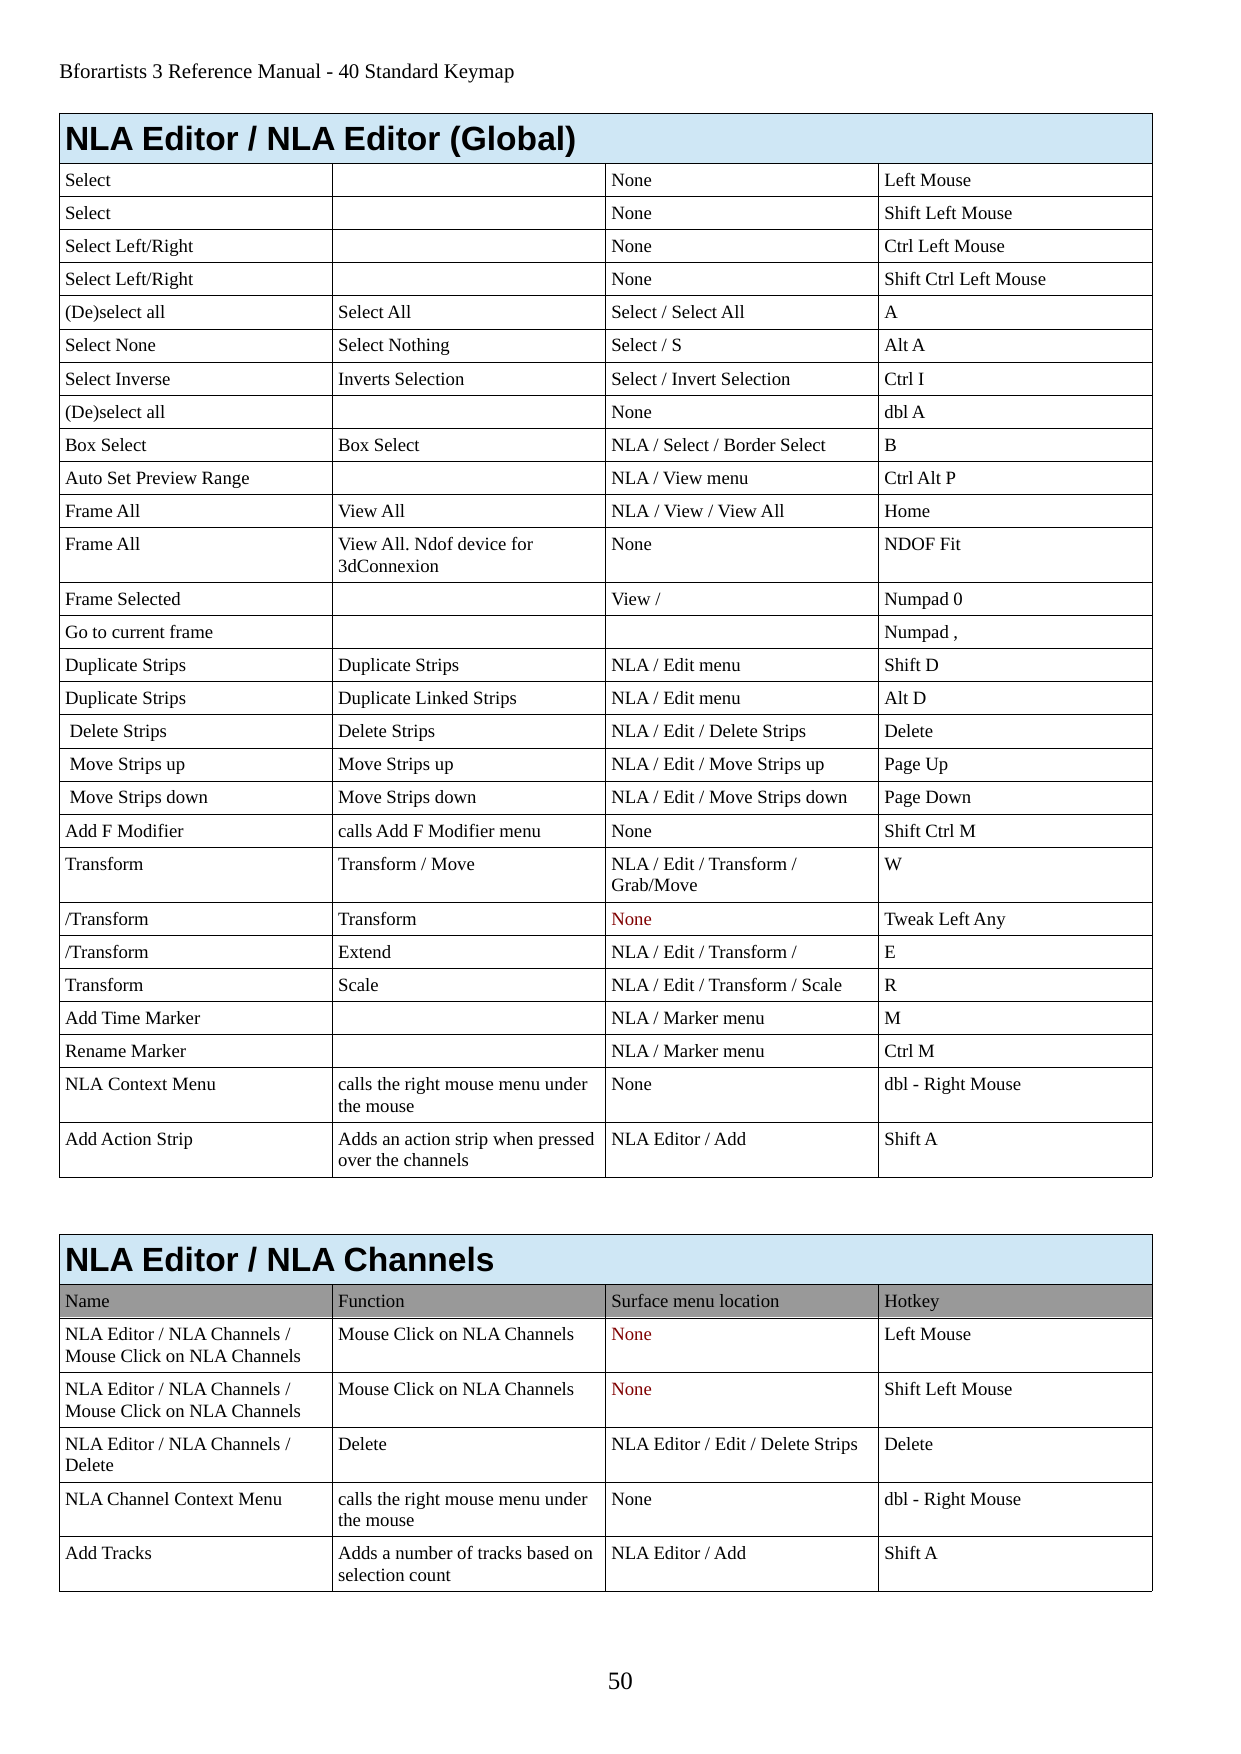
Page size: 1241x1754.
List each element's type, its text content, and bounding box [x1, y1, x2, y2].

table_cell Move Strips down [60, 782, 332, 814]
table_cell Go to current frame [60, 616, 332, 648]
table_cell NLA / Edit menu [606, 649, 878, 681]
table_cell Inverts Selection [333, 363, 605, 395]
table_cell Select Left/Right [60, 230, 332, 262]
table_cell Alt D [879, 682, 1152, 714]
table_cell None [606, 1319, 878, 1372]
table_cell Move Strips up [60, 749, 332, 781]
table_cell Shift Ctrl Left Mouse [879, 263, 1152, 295]
table_cell Shift A [879, 1537, 1152, 1591]
table_cell NLA / View menu [606, 462, 878, 494]
table_cell dbl A [879, 396, 1152, 428]
table_cell [333, 164, 605, 196]
table_cell Duplicate Strips [333, 649, 605, 681]
table_cell Adds an action strip when pressed over the channels [333, 1123, 605, 1177]
table_cell NLA / Edit / Move Strips down [606, 782, 878, 814]
table_header NLA Editor / NLA Editor (Global) [60, 114, 1152, 163]
table_cell Select Inverse [60, 363, 332, 395]
table_cell Duplicate Strips [60, 682, 332, 714]
table_cell Select / Invert Selection [606, 363, 878, 395]
table_cell Ctrl Left Mouse [879, 230, 1152, 262]
table_cell Left Mouse [879, 1319, 1152, 1372]
table_cell Ctrl Alt P [879, 462, 1152, 494]
table_cell Page Down [879, 782, 1152, 814]
table_cell A [879, 296, 1152, 328]
table_cell Move Strips up [333, 749, 605, 781]
table_cell Surface menu location [606, 1285, 878, 1317]
table_cell Select / S [606, 330, 878, 362]
table_cell Select [60, 197, 332, 229]
table_cell calls Add F Modifier menu [333, 815, 605, 847]
table_cell [333, 230, 605, 262]
table_cell Add F Modifier [60, 815, 332, 847]
table_cell [333, 197, 605, 229]
table_cell Transform / Move [333, 848, 605, 902]
table_cell NLA Editor / Edit / Delete Strips [606, 1428, 878, 1482]
table_cell NLA Editor / Add [606, 1537, 878, 1591]
table_cell Delete Strips [60, 715, 332, 747]
table_cell Numpad , [879, 616, 1152, 648]
table_cell View All. Ndof device for 3dConnexion [333, 528, 605, 582]
table_cell Ctrl M [879, 1035, 1152, 1067]
table_cell None [606, 1373, 878, 1427]
table_cell Delete [879, 715, 1152, 747]
table_cell NLA / Select / Border Select [606, 429, 878, 461]
table_cell W [879, 848, 1152, 902]
table_cell Select All [333, 296, 605, 328]
table_cell None [606, 1068, 878, 1122]
table_cell Delete [879, 1428, 1152, 1482]
table_cell [333, 263, 605, 295]
table_cell NLA / Edit / Transform / Scale [606, 969, 878, 1001]
table_cell None [606, 396, 878, 428]
table_cell Page Up [879, 749, 1152, 781]
table_cell NLA / Edit / Move Strips up [606, 749, 878, 781]
table_cell B [879, 429, 1152, 461]
table_cell Shift D [879, 649, 1152, 681]
table_cell None [606, 528, 878, 582]
table_cell Box Select [60, 429, 332, 461]
table_cell NLA Editor / NLA Channels / Mouse Click on NLA Channels [60, 1319, 332, 1372]
table_cell [333, 1002, 605, 1034]
table_cell Select Nothing [333, 330, 605, 362]
table_cell Shift Left Mouse [879, 197, 1152, 229]
table_cell Shift A [879, 1123, 1152, 1177]
table_cell Adds a number of tracks based on selection count [333, 1537, 605, 1591]
table_cell Function [333, 1285, 605, 1317]
table_cell NLA Editor / Add [606, 1123, 878, 1177]
table_cell NLA / Marker menu [606, 1035, 878, 1067]
table_cell Mouse Click on NLA Channels [333, 1319, 605, 1372]
table_header NLA Editor / NLA Channels [60, 1235, 1152, 1284]
table_cell Box Select [333, 429, 605, 461]
table_cell Tweak Left Any [879, 903, 1152, 935]
table_cell None [606, 197, 878, 229]
table_cell [333, 396, 605, 428]
table_cell Move Strips down [333, 782, 605, 814]
table_cell None [606, 1483, 878, 1536]
table_cell NDOF Fit [879, 528, 1152, 582]
table_cell None [606, 263, 878, 295]
table_cell Add Time Marker [60, 1002, 332, 1034]
table_cell (De)select all [60, 296, 332, 328]
table_cell Name [60, 1285, 332, 1317]
table_cell Extend [333, 936, 605, 968]
table_cell /Transform [60, 936, 332, 968]
table_cell Select / Select All [606, 296, 878, 328]
table_cell None [606, 903, 878, 935]
table_cell Select [60, 164, 332, 196]
table_cell [333, 462, 605, 494]
table_cell Shift Left Mouse [879, 1373, 1152, 1427]
table_cell Mouse Click on NLA Channels [333, 1373, 605, 1427]
table_cell M [879, 1002, 1152, 1034]
table_cell NLA Editor / NLA Channels / Mouse Click on NLA Channels [60, 1373, 332, 1427]
table_cell Add Action Strip [60, 1123, 332, 1177]
table_cell Delete [333, 1428, 605, 1482]
table_cell Left Mouse [879, 164, 1152, 196]
table_cell Transform [333, 903, 605, 935]
table_cell Frame All [60, 528, 332, 582]
table_cell NLA / View / View All [606, 495, 878, 527]
table_cell Hotkey [879, 1285, 1152, 1317]
table_cell Frame All [60, 495, 332, 527]
table_cell View All [333, 495, 605, 527]
table_cell NLA / Edit / Delete Strips [606, 715, 878, 747]
table_cell NLA Context Menu [60, 1068, 332, 1122]
table_cell NLA Channel Context Menu [60, 1483, 332, 1536]
table_cell E [879, 936, 1152, 968]
table_cell Select Left/Right [60, 263, 332, 295]
table_cell Transform [60, 848, 332, 902]
table_cell Scale [333, 969, 605, 1001]
table_cell [606, 616, 878, 648]
table_cell Delete Strips [333, 715, 605, 747]
table_cell Rename Marker [60, 1035, 332, 1067]
table_cell [333, 583, 605, 615]
table_cell NLA / Edit / Transform / [606, 936, 878, 968]
table_cell NLA Editor / NLA Channels / Delete [60, 1428, 332, 1482]
table_cell None [606, 230, 878, 262]
table_cell Numpad 0 [879, 583, 1152, 615]
table_cell calls the right mouse menu under the mouse [333, 1068, 605, 1122]
table_cell dbl - Right Mouse [879, 1483, 1152, 1536]
table_cell Alt A [879, 330, 1152, 362]
table_cell Add Tracks [60, 1537, 332, 1591]
table_cell None [606, 815, 878, 847]
table_cell Transform [60, 969, 332, 1001]
table_cell Shift Ctrl M [879, 815, 1152, 847]
table_cell (De)select all [60, 396, 332, 428]
table_cell calls the right mouse menu under the mouse [333, 1483, 605, 1536]
table_cell Duplicate Strips [60, 649, 332, 681]
table_cell /Transform [60, 903, 332, 935]
table_cell None [606, 164, 878, 196]
table_cell R [879, 969, 1152, 1001]
table_cell NLA / Edit menu [606, 682, 878, 714]
table_cell NLA / Edit / Transform / Grab/Move [606, 848, 878, 902]
table_cell Ctrl I [879, 363, 1152, 395]
table_cell NLA / Marker menu [606, 1002, 878, 1034]
table_cell [333, 616, 605, 648]
table_cell Duplicate Linked Strips [333, 682, 605, 714]
table_cell dbl - Right Mouse [879, 1068, 1152, 1122]
table_cell View / [606, 583, 878, 615]
table_cell Select None [60, 330, 332, 362]
table_cell Home [879, 495, 1152, 527]
table_cell Auto Set Preview Range [60, 462, 332, 494]
table_cell [333, 1035, 605, 1067]
table_cell Frame Selected [60, 583, 332, 615]
